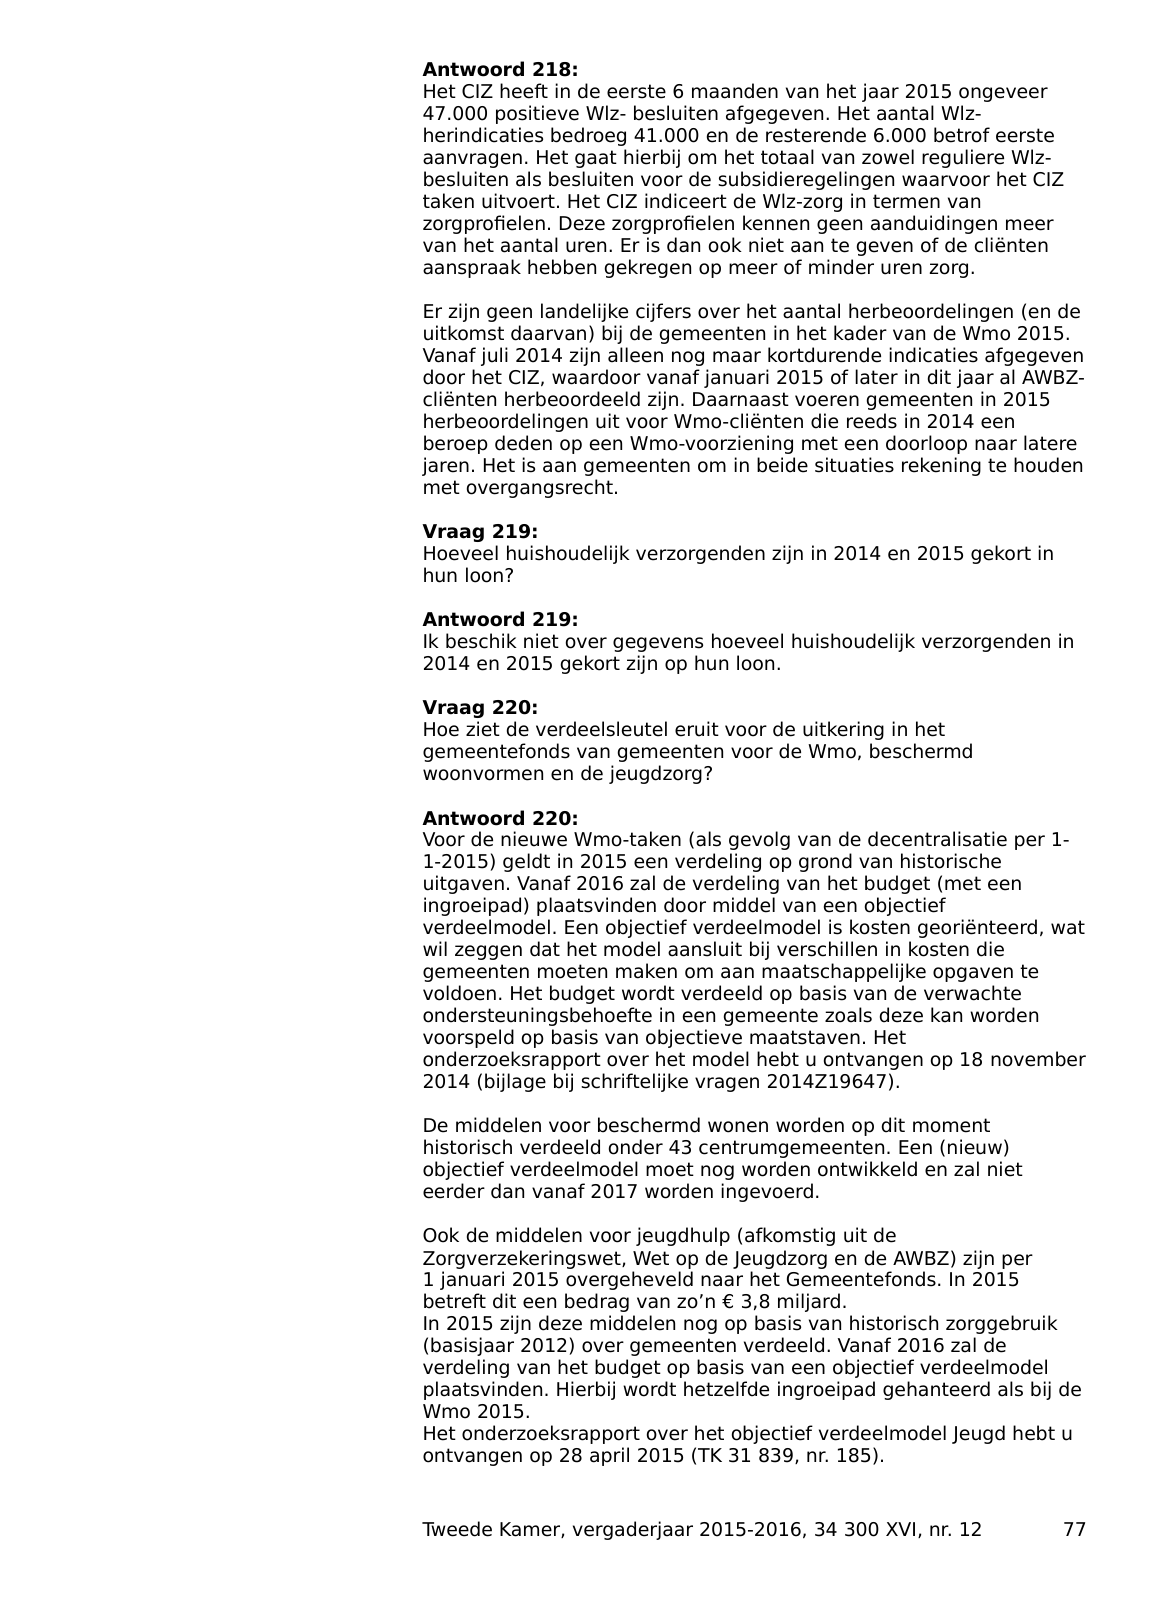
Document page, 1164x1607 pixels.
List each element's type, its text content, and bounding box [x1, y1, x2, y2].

text Antwoord 218: [422, 59, 1087, 81]
text Antwoord 220: [422, 807, 1087, 829]
text Er zijn geen landelijke cijfers over het aantal herbeoordelingen (en de uitkomst daarvan) bij de gemeenten in het kader van de Wmo 2015. Vanaf juli 2014 zijn alleen nog maar kortdurende indicaties afgegeven door het CIZ, waardoor vanaf januari 2015 of later in dit jaar al AWBZ-cliënten herbeoordeeld zijn. Daarnaast voeren gemeenten in 2015 herbeoordelingen uit voor Wmo-cliënten die reeds in 2014 een beroep deden op een Wmo-voorziening met een doorloop naar latere jaren. Het is aan gemeenten om in beide situaties rekening te houden met overgangsrecht. [422, 301, 1087, 499]
text Ook de middelen voor jeugdhulp (afkomstig uit de Zorgverzekeringswet, Wet op de Jeugdzorg en de AWBZ) zijn per 1 januari 2015 overgeheveld naar het Gemeentefonds. In 2015 betreft dit een bedrag van zo’n € 3,8 miljard. [422, 1225, 1087, 1313]
text In 2015 zijn deze middelen nog op basis van historisch zorggebruik (basisjaar 2012) over gemeenten verdeeld. Vanaf 2016 zal de verdeling van het budget op basis van een objectief verdeelmodel plaatsvinden. Hierbij wordt hetzelfde ingroeipad gehanteerd als bij de Wmo 2015. [422, 1313, 1087, 1423]
text Vraag 220: [422, 697, 1087, 719]
text De middelen voor beschermd wonen worden op dit moment historisch verdeeld onder 43 centrumgemeenten. Een (nieuw) objectief verdeelmodel moet nog worden ontwikkeld en zal niet eerder dan vanaf 2017 worden ingevoerd. [422, 1115, 1087, 1203]
text Het onderzoeksrapport over het objectief verdeelmodel Jeugd hebt u ontvangen op 28 april 2015 (TK 31 839, nr. 185). [422, 1423, 1087, 1467]
text Antwoord 219: [422, 609, 1087, 631]
text Ik beschik niet over gegevens hoeveel huishoudelijk verzorgenden in 2014 en 2015 gekort zijn op hun loon. [422, 631, 1087, 675]
text Voor de nieuwe Wmo-taken (als gevolg van de decentralisatie per 1-1-2015) geldt in 2015 een verdeling op grond van historische uitgaven. Vanaf 2016 zal de verdeling van het budget (met een ingroeipad) plaatsvinden door middel van een objectief verdeelmodel. Een objectief verdeelmodel is kosten georiënteerd, wat wil zeggen dat het model aansluit bij verschillen in kosten die gemeenten moeten maken om aan maatschappelijke opgaven te voldoen. Het budget wordt verdeeld op basis van de verwachte ondersteuningsbehoefte in een gemeente zoals deze kan worden voorspeld op basis van objectieve maatstaven. Het onderzoeksrapport over het model hebt u ontvangen op 18 november 2014 (bijlage bij schriftelijke vragen 2014Z19647). [422, 829, 1087, 1093]
text Vraag 219: [422, 521, 1087, 543]
text Hoeveel huishoudelijk verzorgenden zijn in 2014 en 2015 gekort in hun loon? [422, 543, 1087, 587]
text Hoe ziet de verdeelsleutel eruit voor de uitkering in het gemeentefonds van gemeenten voor de Wmo, beschermd woonvormen en de jeugdzorg? [422, 719, 1087, 785]
text Het CIZ heeft in de eerste 6 maanden van het jaar 2015 ongeveer 47.000 positieve Wlz- besluiten afgegeven. Het aantal Wlz-herindicaties bedroeg 41.000 en de resterende 6.000 betrof eerste aanvragen. Het gaat hierbij om het totaal van zowel reguliere Wlz-besluiten als besluiten voor de subsidieregelingen waarvoor het CIZ taken uitvoert. Het CIZ indiceert de Wlz-zorg in termen van zorgprofielen. Deze zorgprofielen kennen geen aanduidingen meer van het aantal uren. Er is dan ook niet aan te geven of de cliënten aanspraak hebben gekregen op meer of minder uren zorg. [422, 81, 1087, 279]
